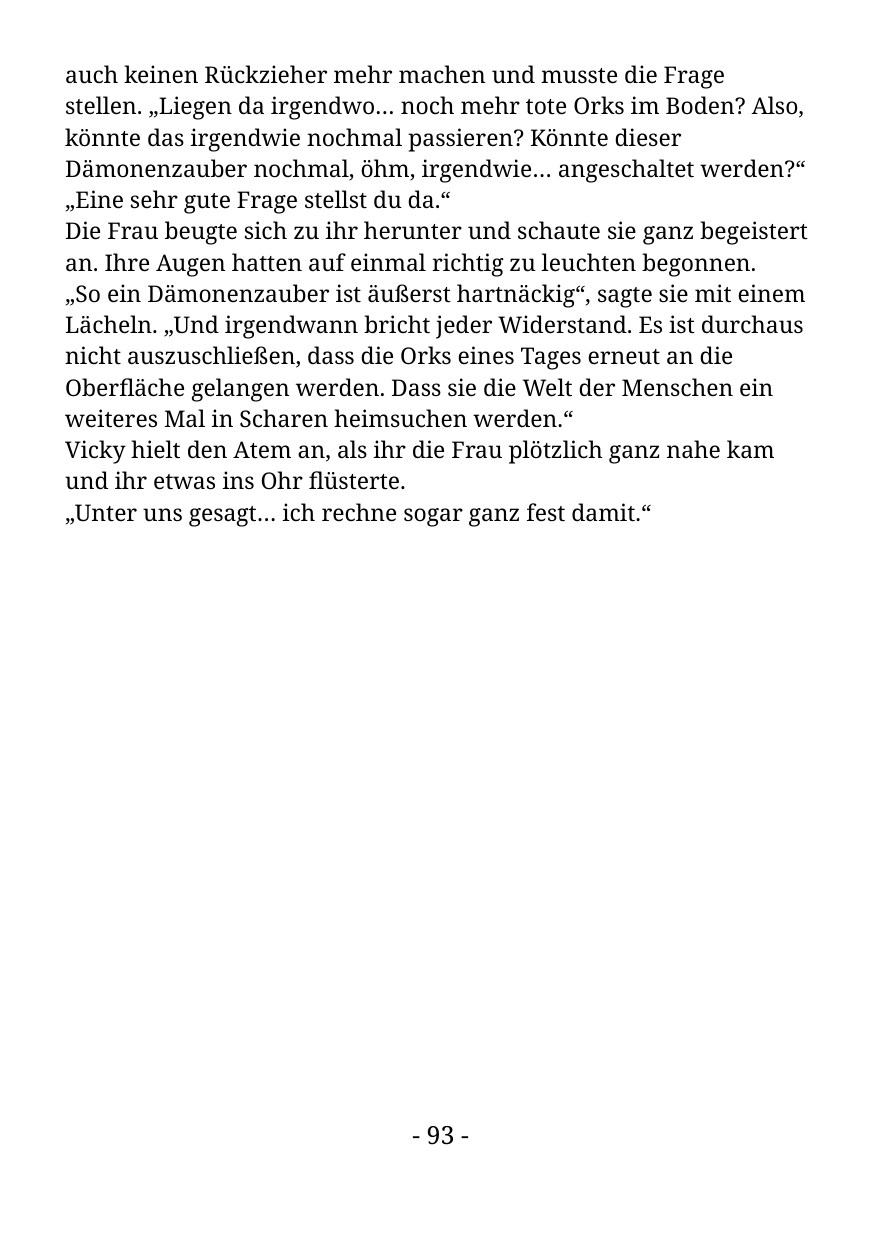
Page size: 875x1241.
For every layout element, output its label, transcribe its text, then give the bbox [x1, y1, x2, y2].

text auch keinen Rückzieher mehr machen und musste die Frage stellen. „Liegen da irgendwo… noch mehr tote Orks im Boden? Also, könnte das irgendwie nochmal passieren? Könnte dieser Dämonenzauber nochmal, öhm, irgendwie… angeschaltet werden?“ „Eine sehr gute Frage stellst du da.“ Die Frau beugte sich zu ihr herunter und schaute sie ganz begeistert an. Ihre Augen hatten auf einmal richtig zu leuchten begonnen. „So ein Dämonenzauber ist äußerst hartnäckig“, sagte sie mit einem Lächeln. „Und irgendwann bricht jeder Widerstand. Es ist durchaus nicht auszuschließen, dass die Orks eines Tages erneut an die Oberfläche gelangen werden. Dass sie die Welt der Menschen ein weiteres Mal in Scharen heimsuchen werden.“ Vicky hielt den Atem an, als ihr die Frau plötzlich ganz nahe kam und ihr etwas ins Ohr flüsterte. „Unter uns gesagt… ich rechne sogar ganz fest damit.“ [65, 59, 809, 528]
